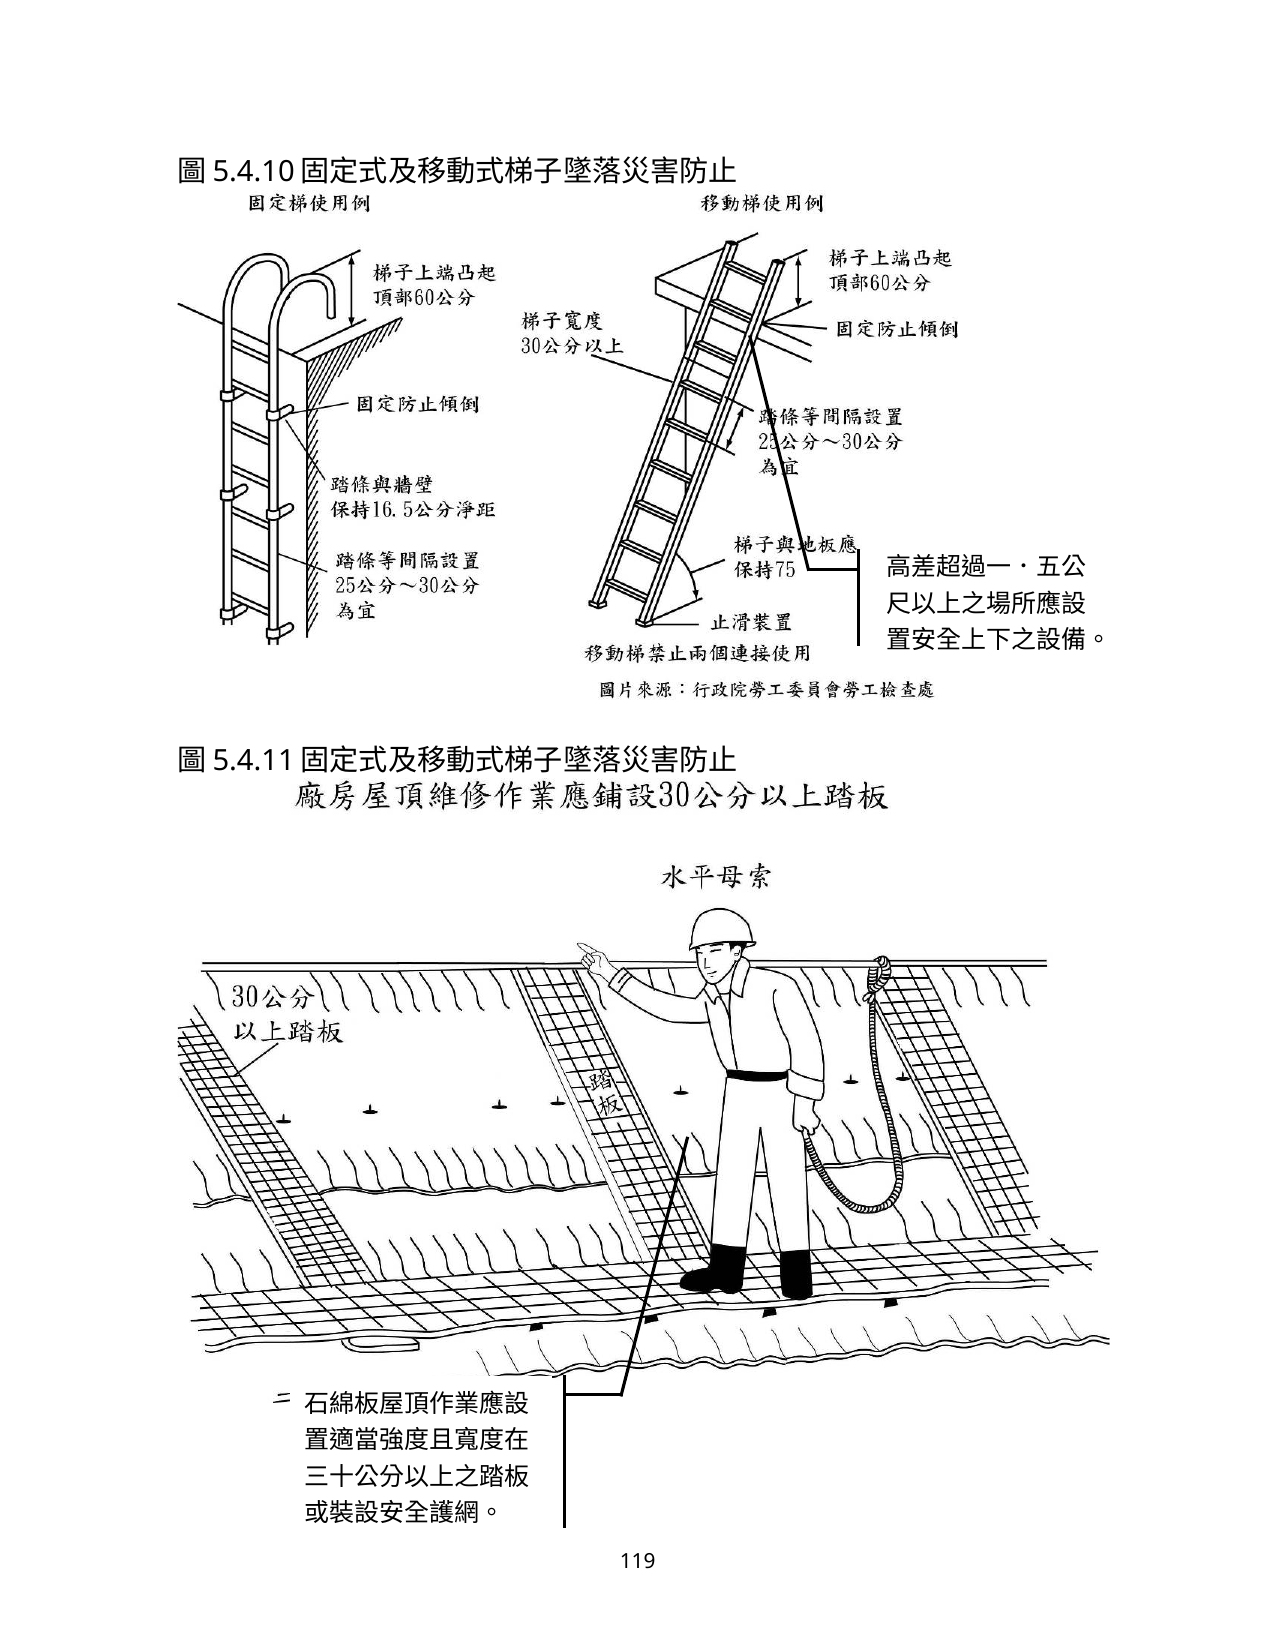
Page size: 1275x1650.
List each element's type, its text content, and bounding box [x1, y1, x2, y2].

picture [177, 778, 1110, 1403]
text 圖5.4.11固定式及移動式梯子墜落災害防止 [177, 736, 1098, 778]
text 圖5.4.10固定式及移動式梯子墜落災害防止 [177, 148, 1098, 190]
picture [177, 190, 988, 702]
